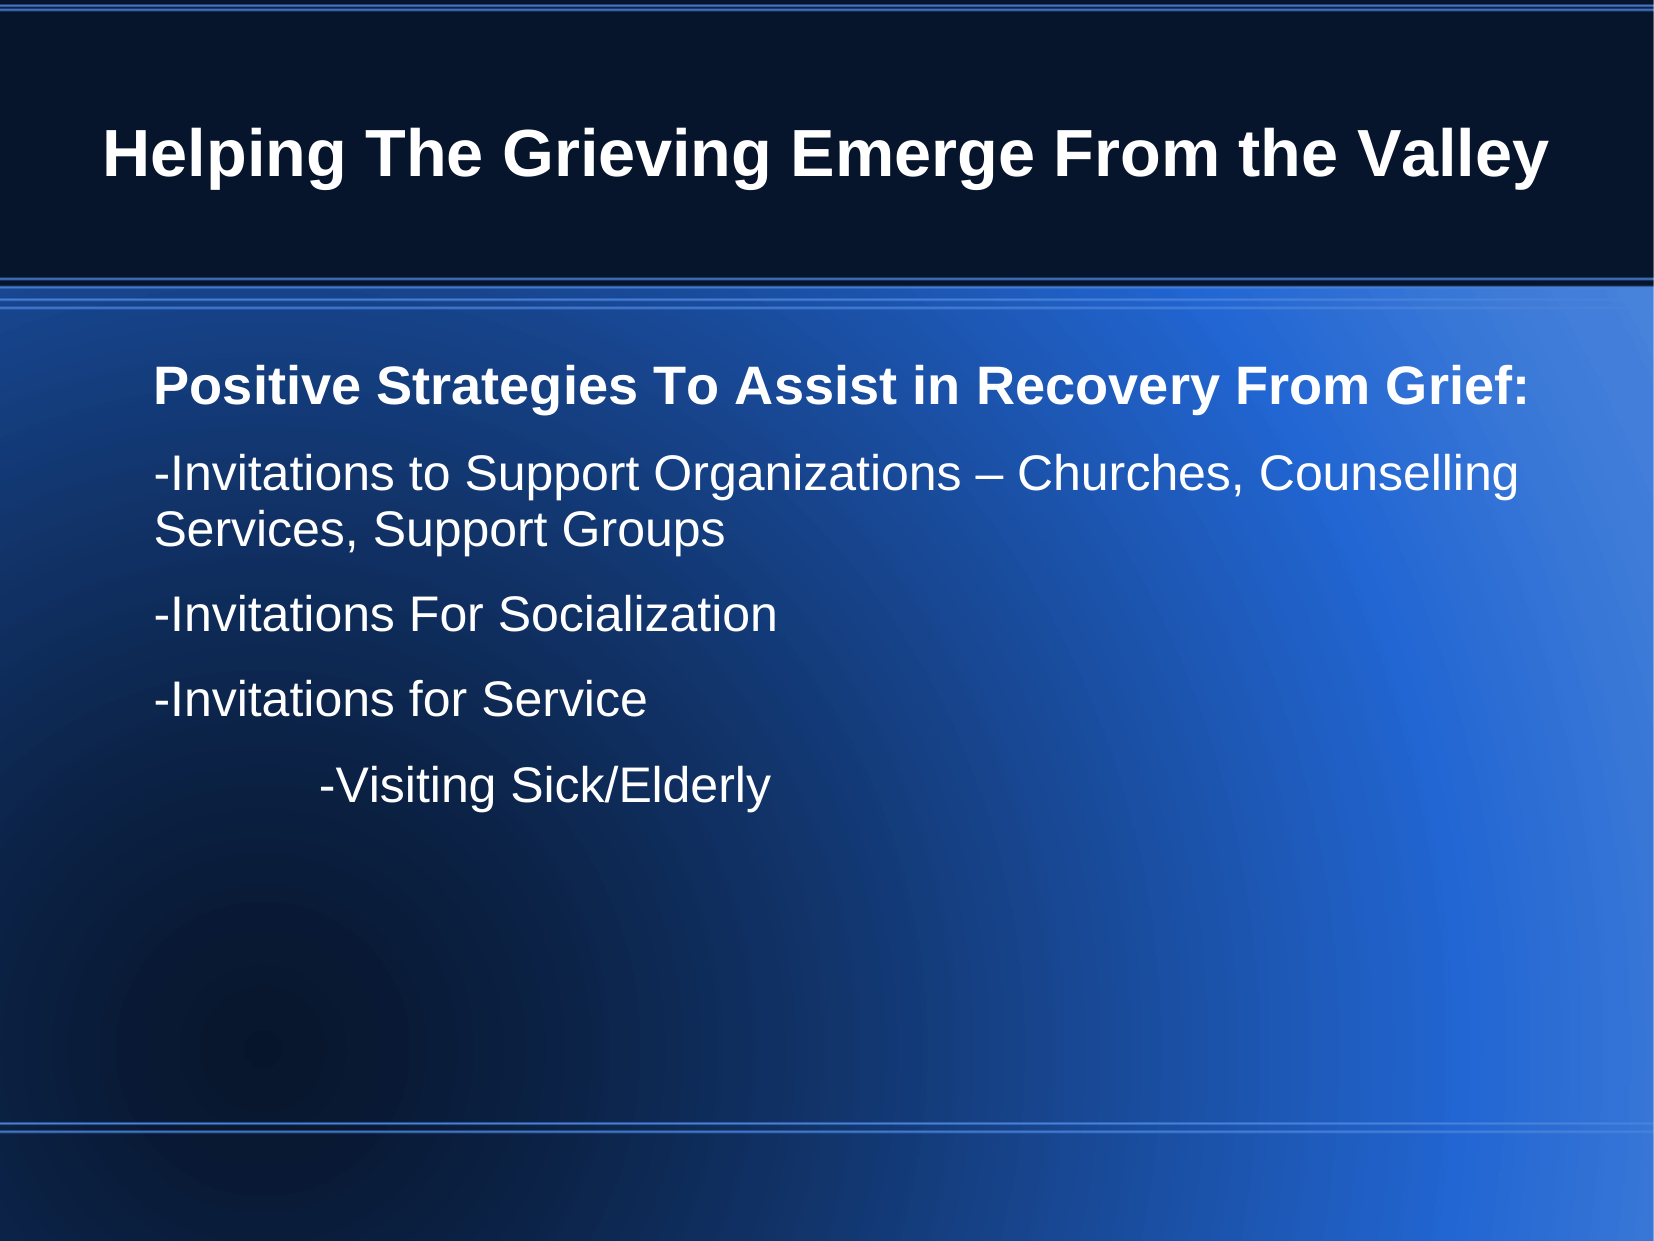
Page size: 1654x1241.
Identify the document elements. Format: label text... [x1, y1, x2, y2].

list Positive Strategies To Assist in Recovery From Grief: -Invitations to Support Organizations – Churches, Counselling Services, Support Groups -Invitations For Socialization -Invitations for Service -Visiting Sick/Elderly [82, 355, 1571, 1058]
picture [0, 0, 1654, 1241]
title Helping The Grieving Emerge From the Valley [82, 49, 1571, 257]
